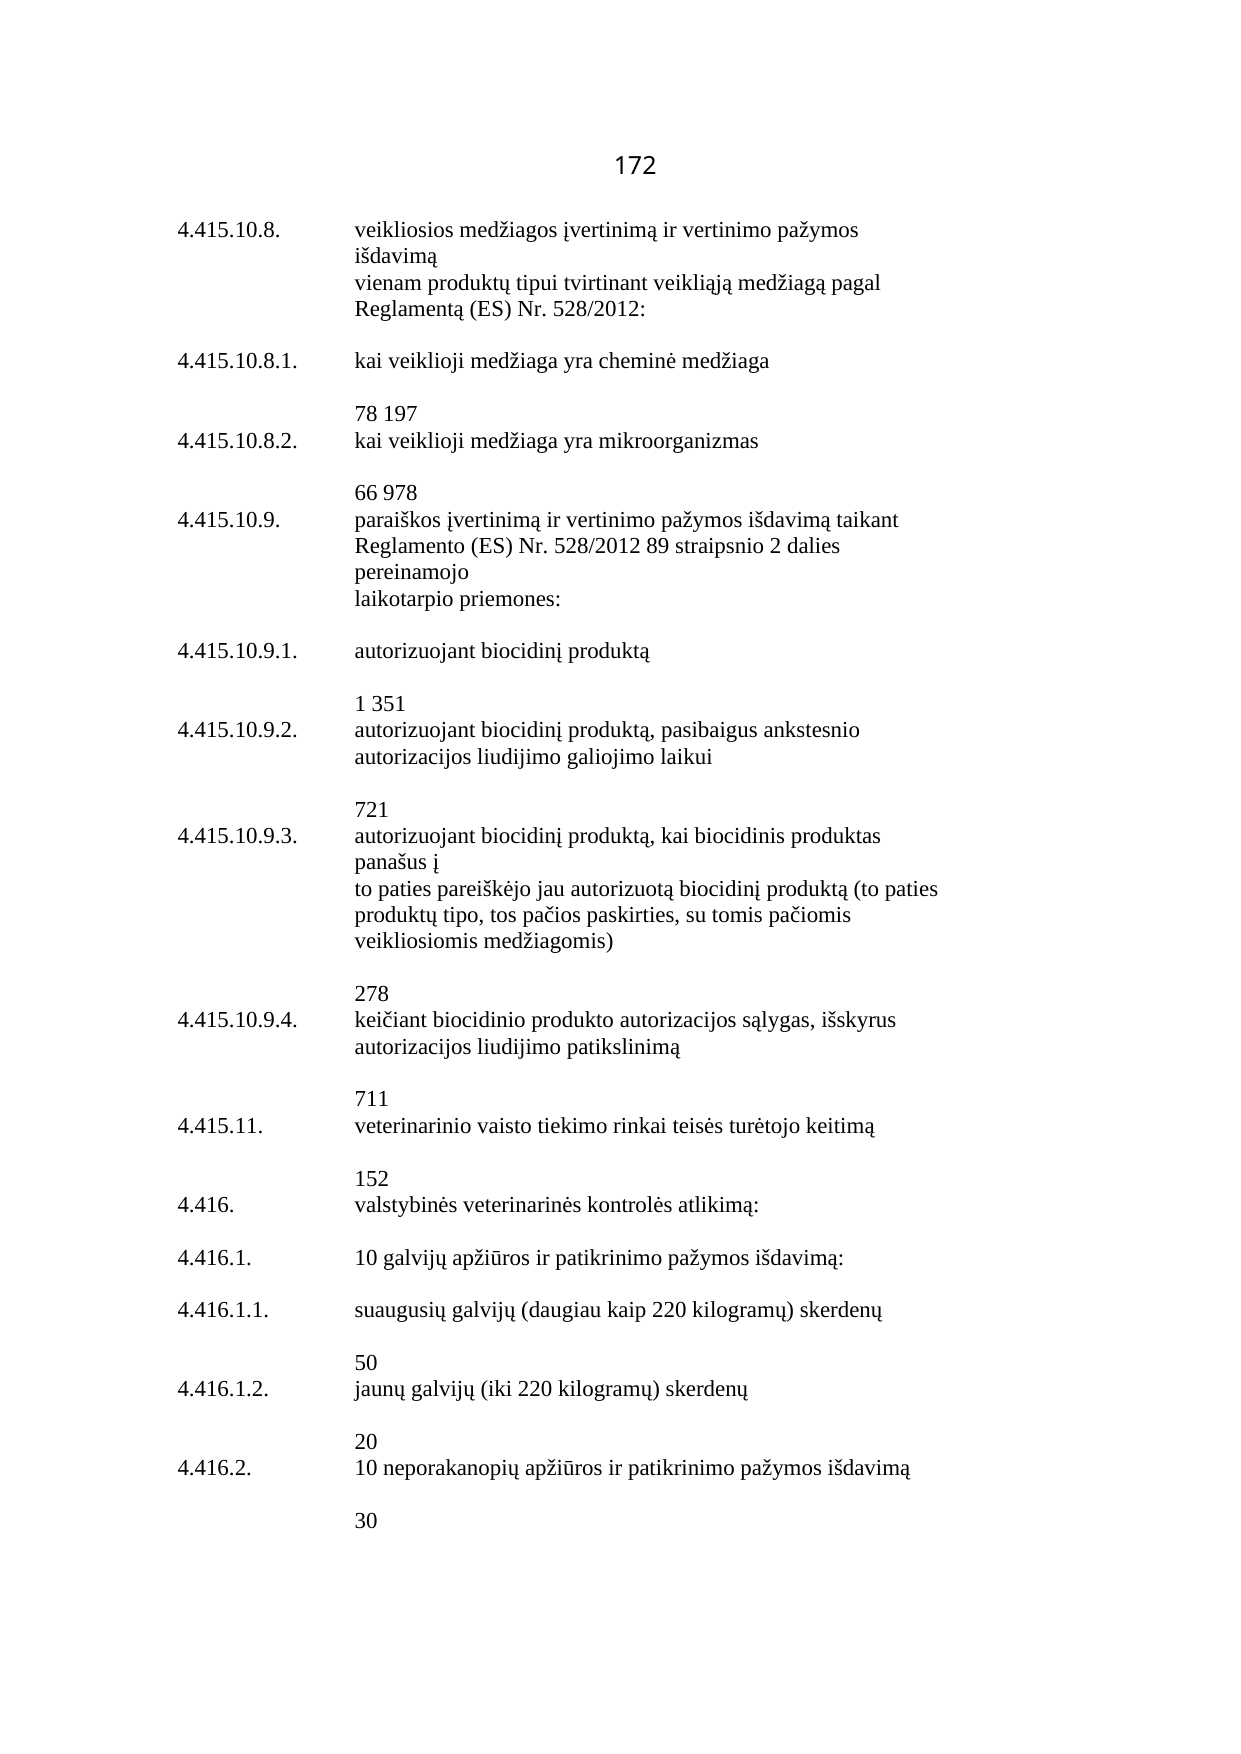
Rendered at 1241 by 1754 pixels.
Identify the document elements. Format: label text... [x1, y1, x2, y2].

text 4.415.11. veterinarinio vaisto tiekimo rinkai teisės turėtojo keitimą 152 [177, 1112, 945, 1191]
text 4.415.10.9.4. keičiant biocidinio produkto autorizacijos sąlygas, išskyrus [177, 1006, 945, 1033]
text 4.415.10.9. paraiškos įvertinimą ir vertinimo pažymos išdavimą taikant [177, 506, 945, 532]
text to paties pareiškėjo jau autorizuotą biocidinį produktą (to paties [354, 875, 945, 901]
text 4.415.10.9.2. autorizuojant biocidinį produktą, pasibaigus ankstesnio [177, 717, 945, 743]
text 4.415.10.9.1. autorizuojant biocidinį produktą 1 351 [177, 637, 945, 717]
text Reglamentą (ES) Nr. 528/2012: [354, 295, 945, 348]
text 4.415.10.9.3. autorizuojant biocidinį produktą, kai biocidinis produktas panašus į [177, 822, 945, 875]
text 4.416.1. 10 galvijų apžiūros ir patikrinimo pažymos išdavimą: [177, 1244, 945, 1296]
text 4.416.1.2. jaunų galvijų (iki 220 kilogramų) skerdenų 20 [177, 1375, 945, 1454]
text 4.415.10.8. veikliosios medžiagos įvertinimą ir vertinimo pažymos išdavimą [177, 216, 945, 268]
text 4.416.2. 10 neporakanopių apžiūros ir patikrinimo pažymos išdavimą 30 [177, 1454, 945, 1533]
text 4.416.1.1. suaugusių galvijų (daugiau kaip 220 kilogramų) skerdenų 50 [177, 1296, 945, 1375]
text veikliosiomis medžiagomis) 278 [354, 927, 945, 1006]
text produktų tipo, tos pačios paskirties, su tomis pačiomis [354, 901, 945, 927]
text autorizacijos liudijimo galiojimo laikui 721 [354, 743, 945, 822]
text vienam produktų tipui tvirtinant veikliąją medžiagą pagal [354, 268, 945, 295]
text laikotarpio priemones: [354, 585, 945, 637]
text 4.416. valstybinės veterinarinės kontrolės atlikimą: [177, 1191, 945, 1244]
text Reglamento (ES) Nr. 528/2012 89 straipsnio 2 dalies pereinamojo [354, 532, 945, 585]
text autorizacijos liudijimo patikslinimą 711 [354, 1033, 945, 1112]
text 4.415.10.8.1. kai veiklioji medžiaga yra cheminė medžiaga 78 197 [177, 348, 945, 427]
text 4.415.10.8.2. kai veiklioji medžiaga yra mikroorganizmas 66 978 [177, 427, 945, 506]
